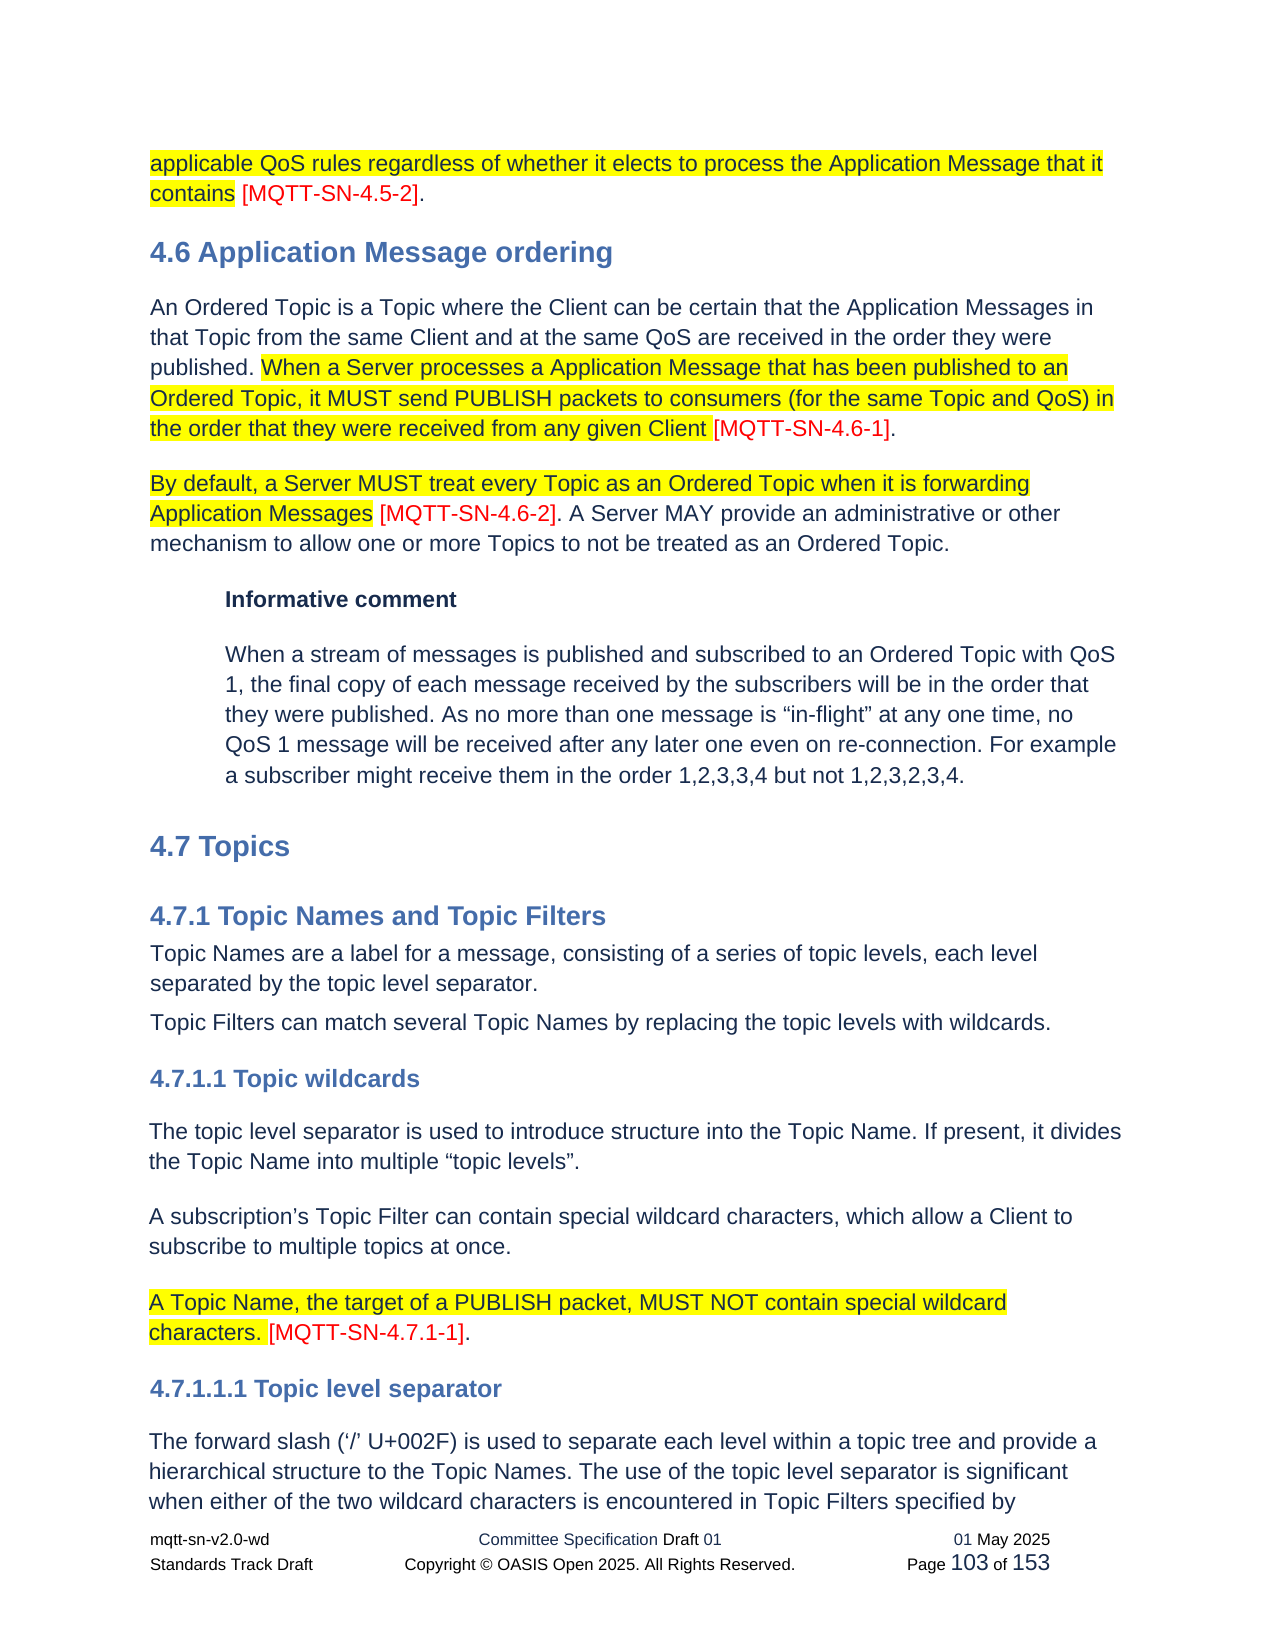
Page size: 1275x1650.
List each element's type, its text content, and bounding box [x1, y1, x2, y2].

text Informative comment [225, 586, 1125, 612]
text An Ordered Topic is a Topic where the Client can be certain that the Application Messages in that Topic from the same Client and at the same QoS are received in the order they were published. When a Server processes a Application Message that has been published to an Ordered Topic, it MUST send PUBLISH packets to consumers (for the same Topic and QoS) in the order that they were received from any given Client [MQTT-SN-4.6-1]. [150, 294, 1125, 441]
subtitle 4.7.1 Topic Names and Topic Filters [150, 900, 1022, 932]
text When a stream of messages is published and subscribed to an Ordered Topic with QoS 1, the final copy of each message received by the subscribers will be in the order that they were published. As no more than one message is “in-flight” at any one time, no QoS 1 message will be received after any later one even on re-connection. For example a subscriber might receive them in the order 1,2,3,3,4 but not 1,2,3,2,3,4. [225, 641, 1125, 788]
text A subscription’s Topic Filter can contain special wildcard characters, which allow a Client to subscribe to multiple topics at once. [148, 1203, 1124, 1260]
subtitle 4.7.1.1.1 Topic level separator [150, 1374, 1124, 1403]
text The forward slash (‘/’ U+002F) is used to separate each level within a topic tree and provide a hierarchical structure to the Topic Names. The use of the topic level separator is significant when either of the two wildcard characters is encountered in Topic Filters specified by [148, 1428, 1124, 1514]
text A Topic Name, the target of a PUBLISH packet, MUST NOT contain special wildcard characters. [MQTT-SN-4.7.1-1]. [148, 1288, 1124, 1345]
subtitle 4.7 Topics [150, 829, 1022, 863]
subtitle 4.6 Application Message ordering [150, 235, 1124, 269]
text The topic level separator is used to introduce structure into the Topic Name. If present, it divides the Topic Name into multiple “topic levels”. [148, 1118, 1124, 1174]
text applicable QoS rules regardless of whether it elects to process the Application Message that it contains [MQTT-SN-4.5-2]. [150, 150, 1125, 207]
text Topic Names are a label for a message, consisting of a series of topic levels, each level separated by the topic level separator. [150, 940, 1124, 997]
text Topic Filters can match several Topic Names by replacing the topic levels with wildcards. [150, 1009, 1124, 1035]
text By default, a Server MUST treat every Topic as an Ordered Topic when it is forwarding Application Messages [MQTT-SN-4.6-2]. A Server MAY provide an administrative or other mechanism to allow one or more Topics to not be treated as an Ordered Topic. [150, 470, 1125, 557]
subtitle 4.7.1.1 Topic wildcards [150, 1064, 1124, 1093]
